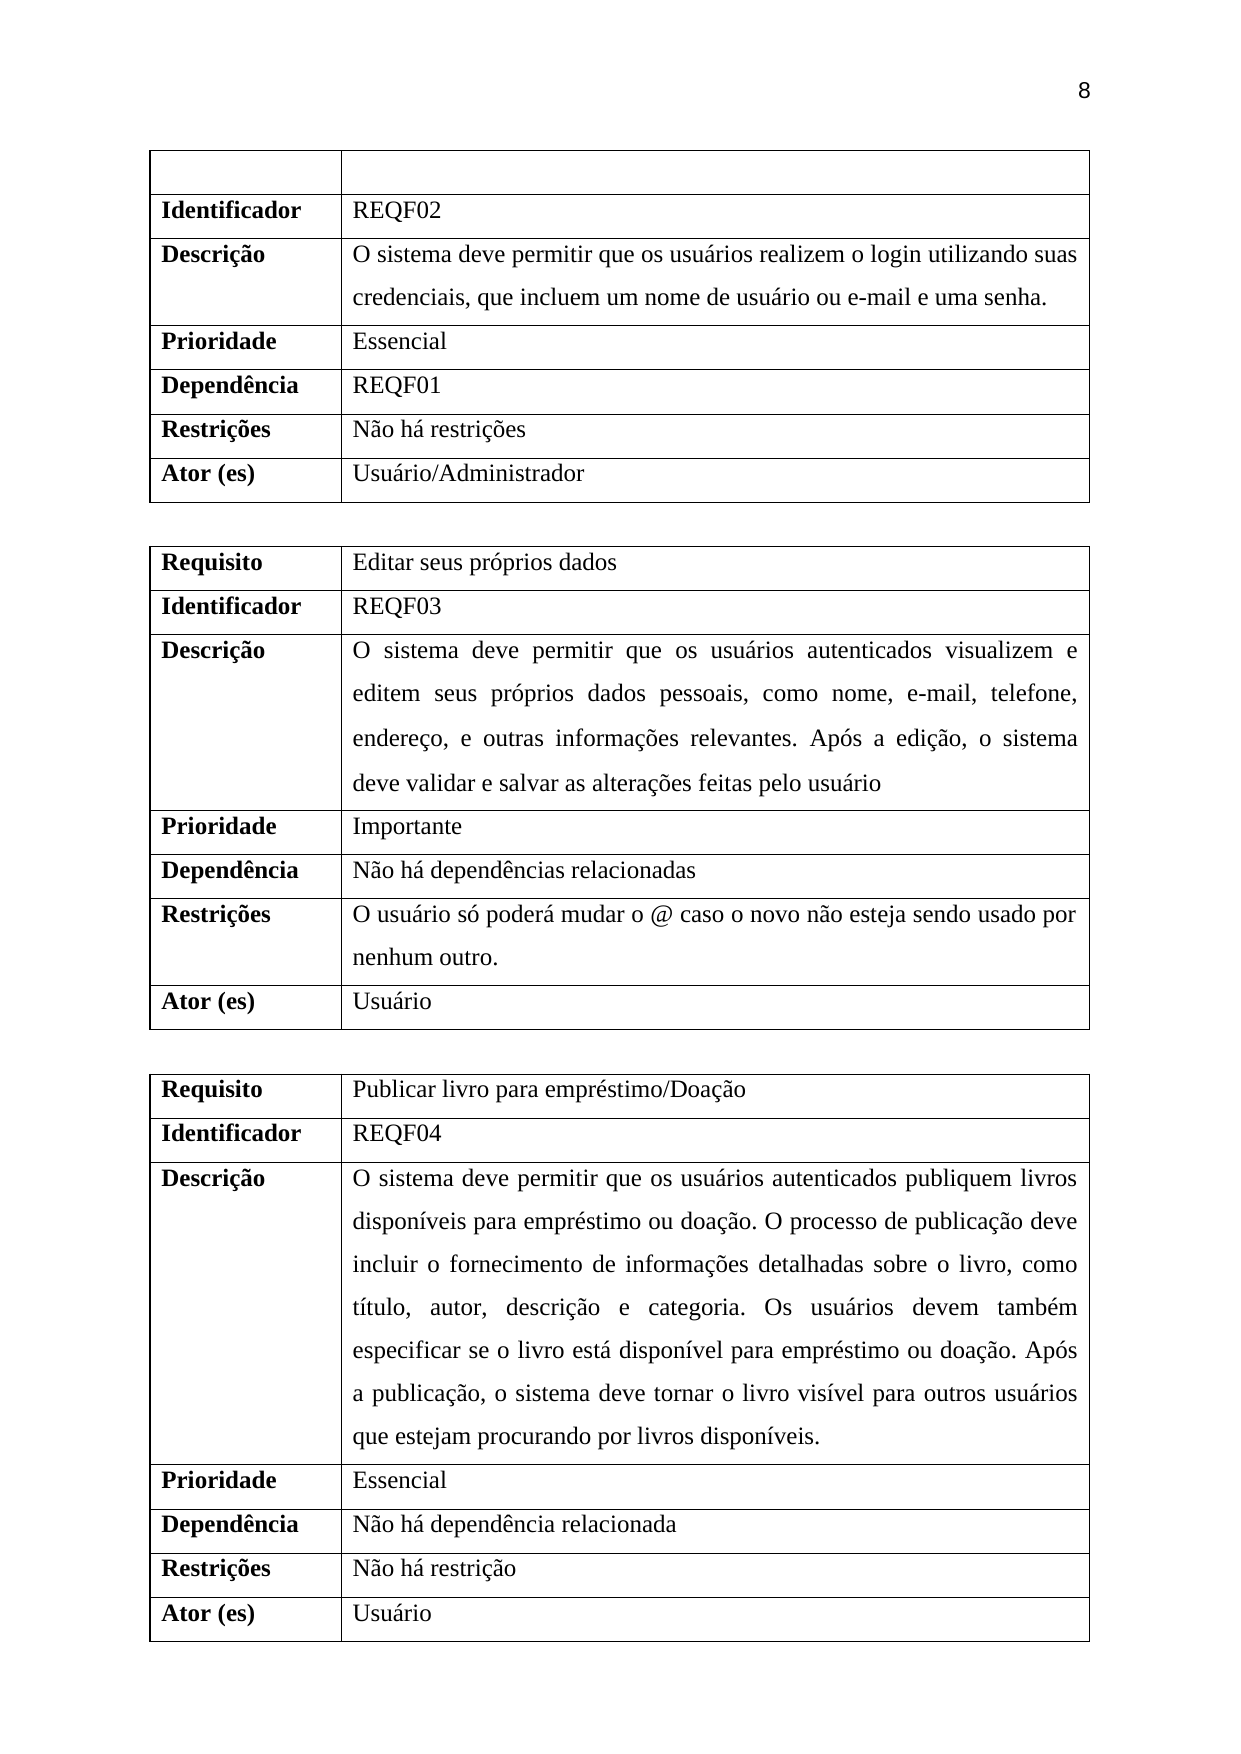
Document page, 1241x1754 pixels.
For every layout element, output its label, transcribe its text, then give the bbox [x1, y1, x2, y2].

table_cell Essencial [342, 326, 1089, 369]
table_header Editar seus próprios dados [342, 547, 1089, 590]
table_cell Prioridade [151, 811, 341, 854]
table_cell REQF04 [342, 1119, 1089, 1162]
table_cell REQF03 [342, 591, 1089, 634]
table_cell Importante [342, 811, 1089, 854]
table_header [342, 151, 1089, 194]
table_cell Essencial [342, 1465, 1089, 1508]
table_cell Descrição [151, 635, 341, 810]
table_cell O sistema deve permitir que os usuários realizem o login utilizando suas credenciais, que incluem um nome de usuário ou e-mail e uma senha. [342, 239, 1089, 325]
table_header Publicar livro para empréstimo/Doação [342, 1075, 1089, 1117]
table_cell REQF02 [342, 195, 1089, 238]
table_cell Usuário [342, 1598, 1089, 1641]
table_cell Descrição [151, 1163, 341, 1464]
table_cell REQF01 [342, 370, 1089, 413]
table_cell Prioridade [151, 1465, 341, 1508]
table_cell Usuário [342, 986, 1089, 1029]
table_cell O sistema deve permitir que os usuários autenticados publiquem livros disponíveis para empréstimo ou doação. O processo de publicação deve incluir o fornecimento de informações detalhadas sobre o livro, como título, autor, descrição e categoria. Os usuários devem também especificar se o livro está disponível para empréstimo ou doação. Após a publicação, o sistema deve tornar o livro visível para outros usuários que estejam procurando por livros disponíveis. [342, 1163, 1089, 1464]
table_cell Descrição [151, 239, 341, 325]
table_cell Restrições [151, 899, 341, 985]
table_cell Dependência [151, 855, 341, 898]
table_cell Não há dependência relacionada [342, 1510, 1089, 1552]
table_header Requisito [151, 547, 341, 590]
table_cell Não há restrições [342, 415, 1089, 457]
table_cell Não há restrição [342, 1554, 1089, 1597]
table_cell O sistema deve permitir que os usuários autenticados visualizem e editem seus próprios dados pessoais, como nome, e-mail, telefone, endereço, e outras informações relevantes. Após a edição, o sistema deve validar e salvar as alterações feitas pelo usuário [342, 635, 1089, 810]
table_cell Dependência [151, 370, 341, 413]
table_cell Usuário/Administrador [342, 459, 1089, 502]
table_cell Prioridade [151, 326, 341, 369]
table_cell Identificador [151, 1119, 341, 1162]
table_header Requisito [151, 1075, 341, 1117]
table_cell Não há dependências relacionadas [342, 855, 1089, 898]
table_cell Ator (es) [151, 986, 341, 1029]
table_header [151, 151, 341, 194]
table_cell Ator (es) [151, 1598, 341, 1641]
table_cell Dependência [151, 1510, 341, 1552]
table_cell Identificador [151, 195, 341, 238]
table_cell Identificador [151, 591, 341, 634]
table_cell Ator (es) [151, 459, 341, 502]
table_cell Restrições [151, 415, 341, 457]
table_cell O usuário só poderá mudar o @ caso o novo não esteja sendo usado por nenhum outro. [342, 899, 1089, 985]
table_cell Restrições [151, 1554, 341, 1597]
